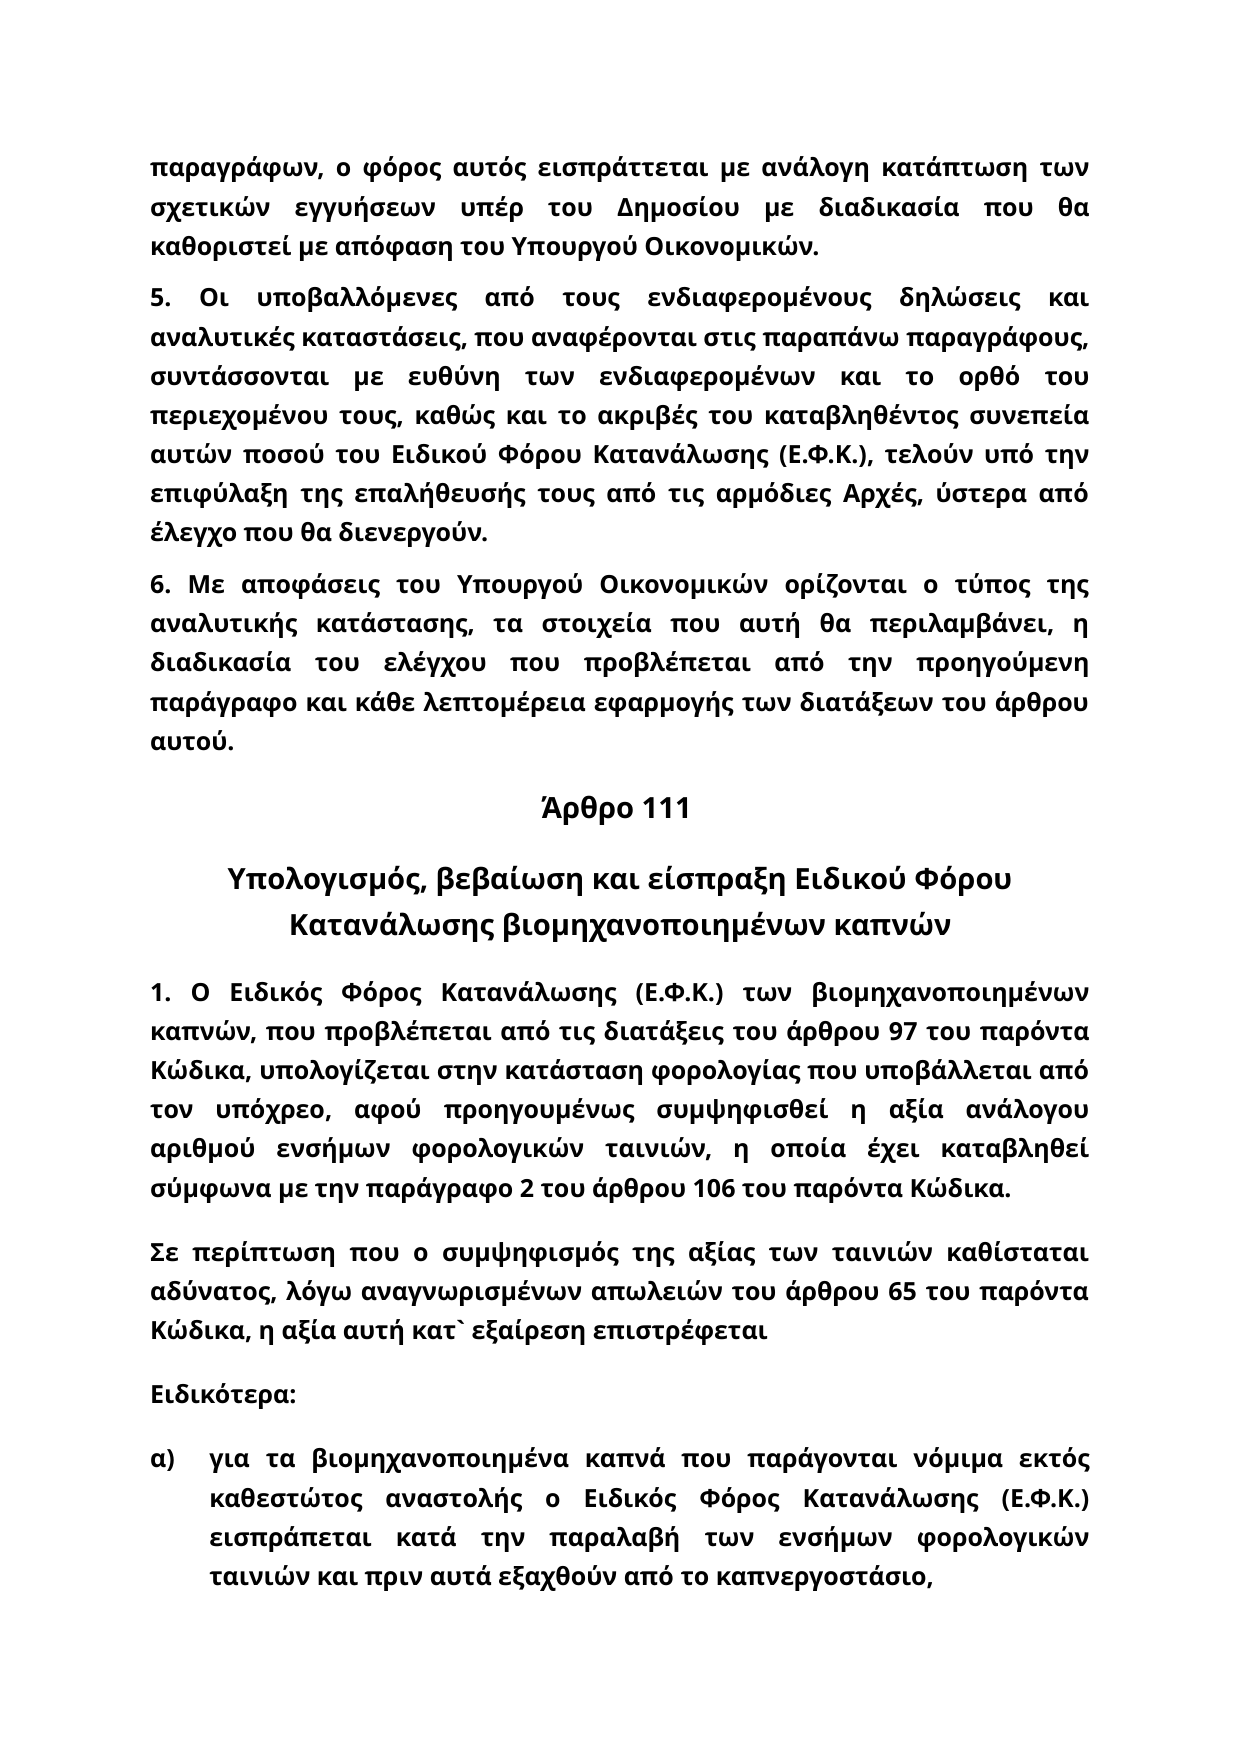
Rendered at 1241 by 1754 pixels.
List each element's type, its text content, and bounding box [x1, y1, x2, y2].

subtitle Υπολογισμός, βεβαίωση και είσπραξη Ειδικού Φόρου Κατανάλωσης βιομηχανοποιημένων καπνών [150, 858, 1090, 943]
text 1. Ο Ειδικός Φόρος Κατανάλωσης (Ε.Φ.Κ.) των βιομηχανοποιημένων καπνών, που προβλέπεται από τις διατάξεις του άρθρου 97 του παρόντα Κώδικα, υπολογίζεται στην κατάσταση φορολογίας που υποβάλλεται από τον υπόχρεο, αφού προηγουμένως συμψηφισθεί η αξία ανάλογου αριθμού ενσήμων φορολογικών ταινιών, η οποία έχει καταβληθεί σύμφωνα με την παράγραφο 2 του άρθρου 106 του παρόντα Κώδικα. [150, 974, 1090, 1204]
text παραγράφων, ο φόρος αυτός εισπράττεται με ανάλογη κατάπτωση των σχετικών εγγυήσεων υπέρ του Δημοσίου με διαδικασία που θα καθοριστεί με απόφαση του Υπουργού Οικονομικών. [150, 150, 1090, 262]
text Ειδικότερα: [150, 1377, 1090, 1411]
text 6. Με αποφάσεις του Υπουργού Οικονομικών ορίζονται ο τύπος της αναλυτικής κατάστασης, τα στοιχεία που αυτή θα περιλαμβάνει, η διαδικασία του ελέγχου που προβλέπεται από την προηγούμενη παράγραφο και κάθε λεπτομέρεια εφαρμογής των διατάξεων του άρθρου αυτού. [150, 567, 1090, 757]
subtitle Άρθρο 111 [150, 787, 1090, 827]
list α) για τα βιομηχανοποιημένα καπνά που παράγονται νόμιμα εκτός καθεστώτος αναστολής ο Ειδικός Φόρος Κατανάλωσης (Ε.Φ.Κ.) εισπράπεται κατά την παραλαβή των ενσήμων φορολογικών ταινιών και πριν αυτά εξαχθούν από το καπνεργοστάσιο, [150, 1441, 1090, 1593]
text Σε περίπτωση που ο συμψηφισμός της αξίας των ταινιών καθίσταται αδύνατος, λόγω αναγνωρισμένων απωλειών του άρθρου 65 του παρόντα Κώδικα, η αξία αυτή κατ` εξαίρεση επιστρέφεται [150, 1234, 1090, 1347]
text 5. Οι υποβαλλόμενες από τους ενδιαφερομένους δηλώσεις και αναλυτικές καταστάσεις, που αναφέρονται στις παραπάνω παραγράφους, συντάσσονται με ευθύνη των ενδιαφερομένων και το ορθό του περιεχομένου τους, καθώς και το ακριβές του καταβληθέντος συνεπεία αυτών ποσού του Ειδικού Φόρου Κατανάλωσης (Ε.Φ.Κ.), τελούν υπό την επιφύλαξη της επαλήθευσής τους από τις αρμόδιες Αρχές, ύστερα από έλεγχο που θα διενεργούν. [150, 280, 1090, 549]
